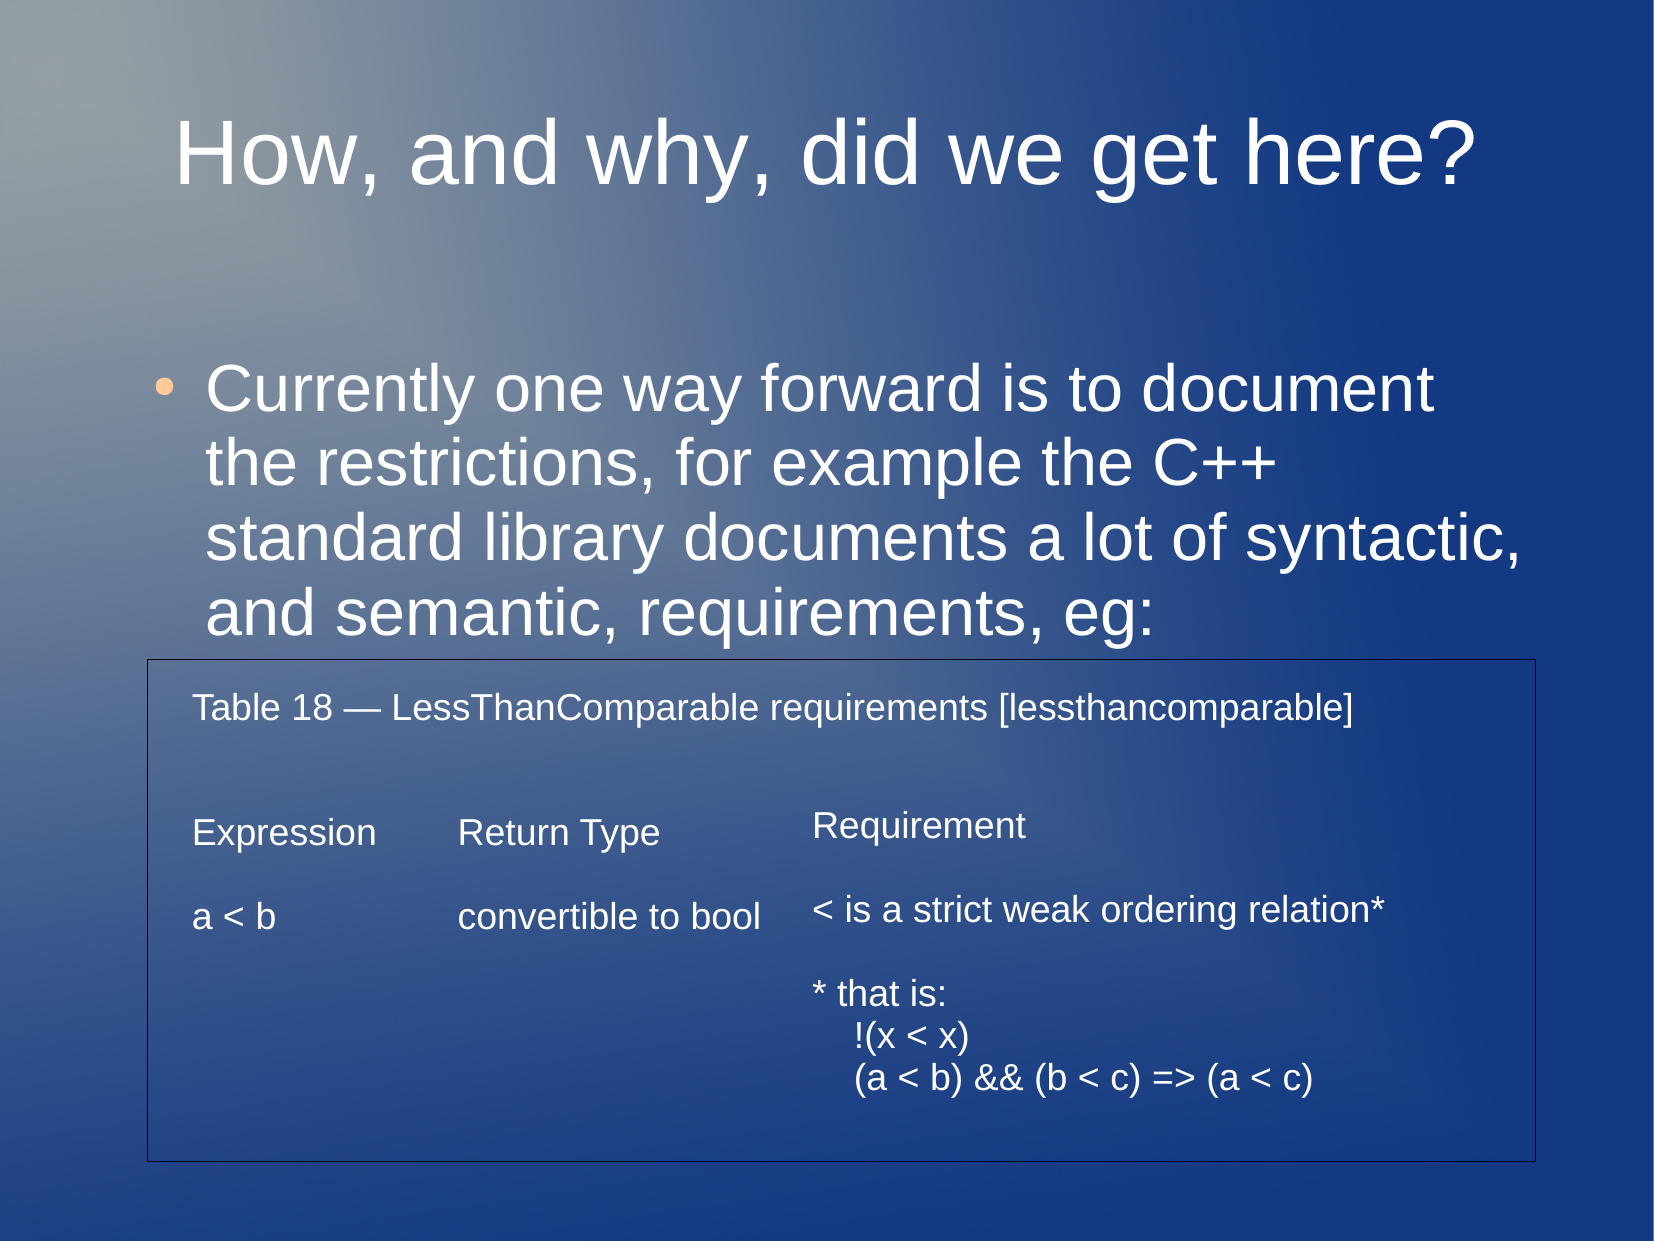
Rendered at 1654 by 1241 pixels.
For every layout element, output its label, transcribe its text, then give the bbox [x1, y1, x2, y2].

picture [0, 0, 1654, 1241]
text_box [147, 659, 1536, 1162]
list Currently one way forward is to document the restrictions, for example the C++ standard library documents a lot of syntactic, and semantic, requirements, eg: [134, 350, 1536, 1133]
title How, and why, did we get here? [82, 49, 1571, 257]
